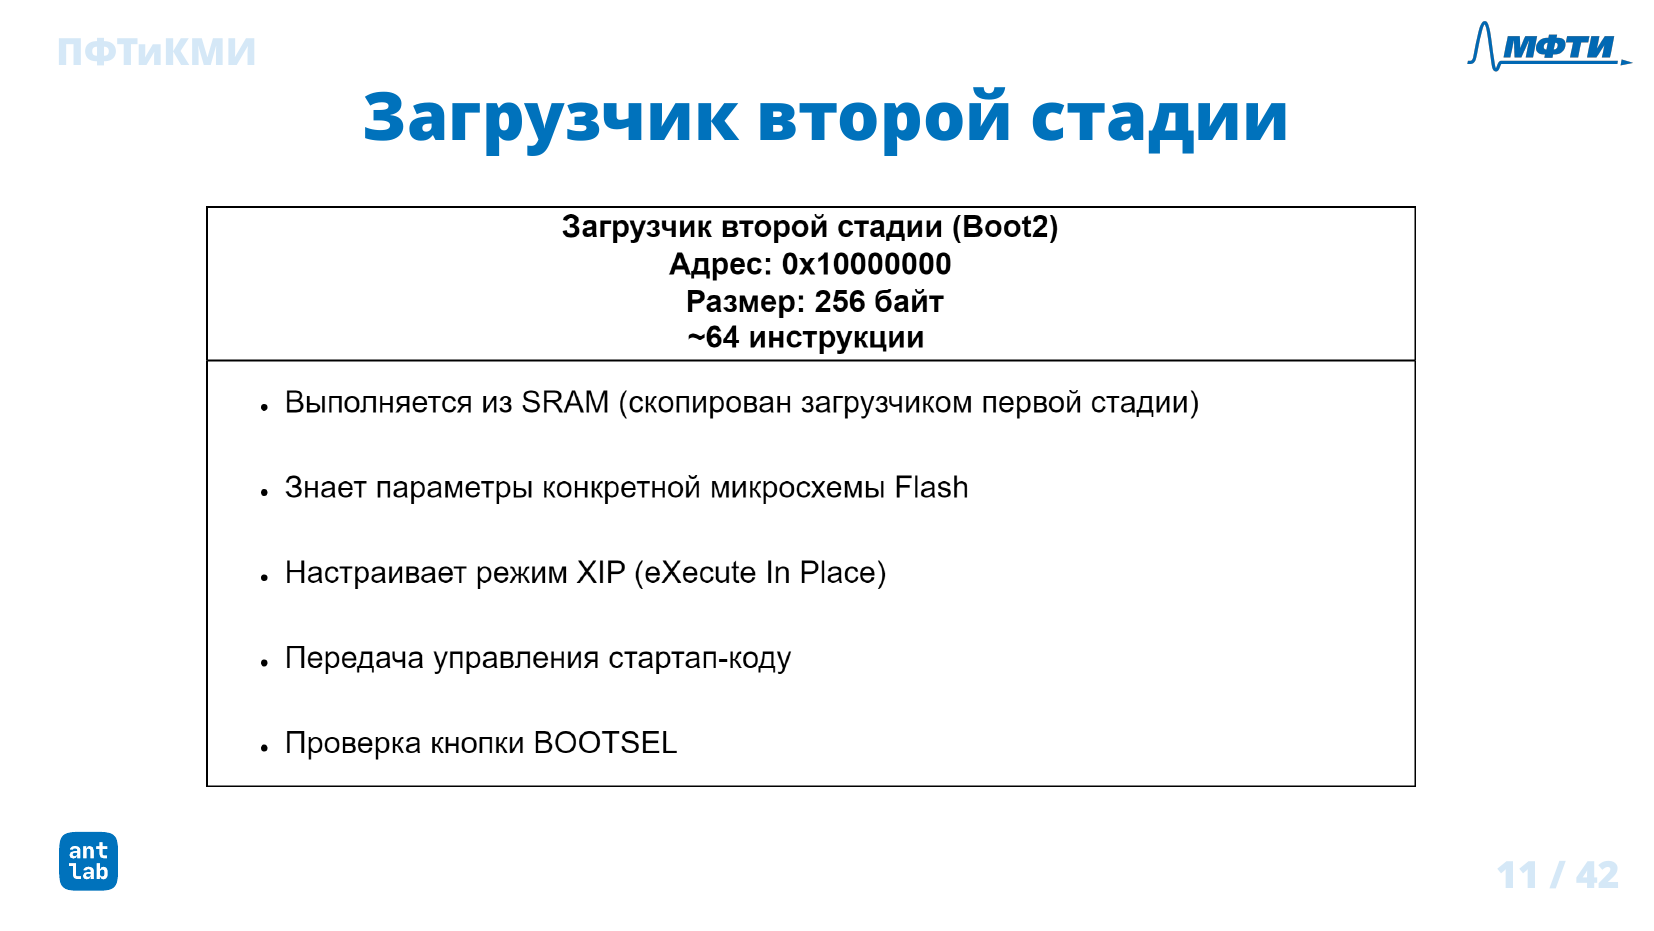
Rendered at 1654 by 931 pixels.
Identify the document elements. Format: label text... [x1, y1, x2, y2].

picture [206, 206, 1416, 787]
picture [1446, 0, 1654, 93]
title Загрузчик второй стадии [82, 20, 1571, 209]
